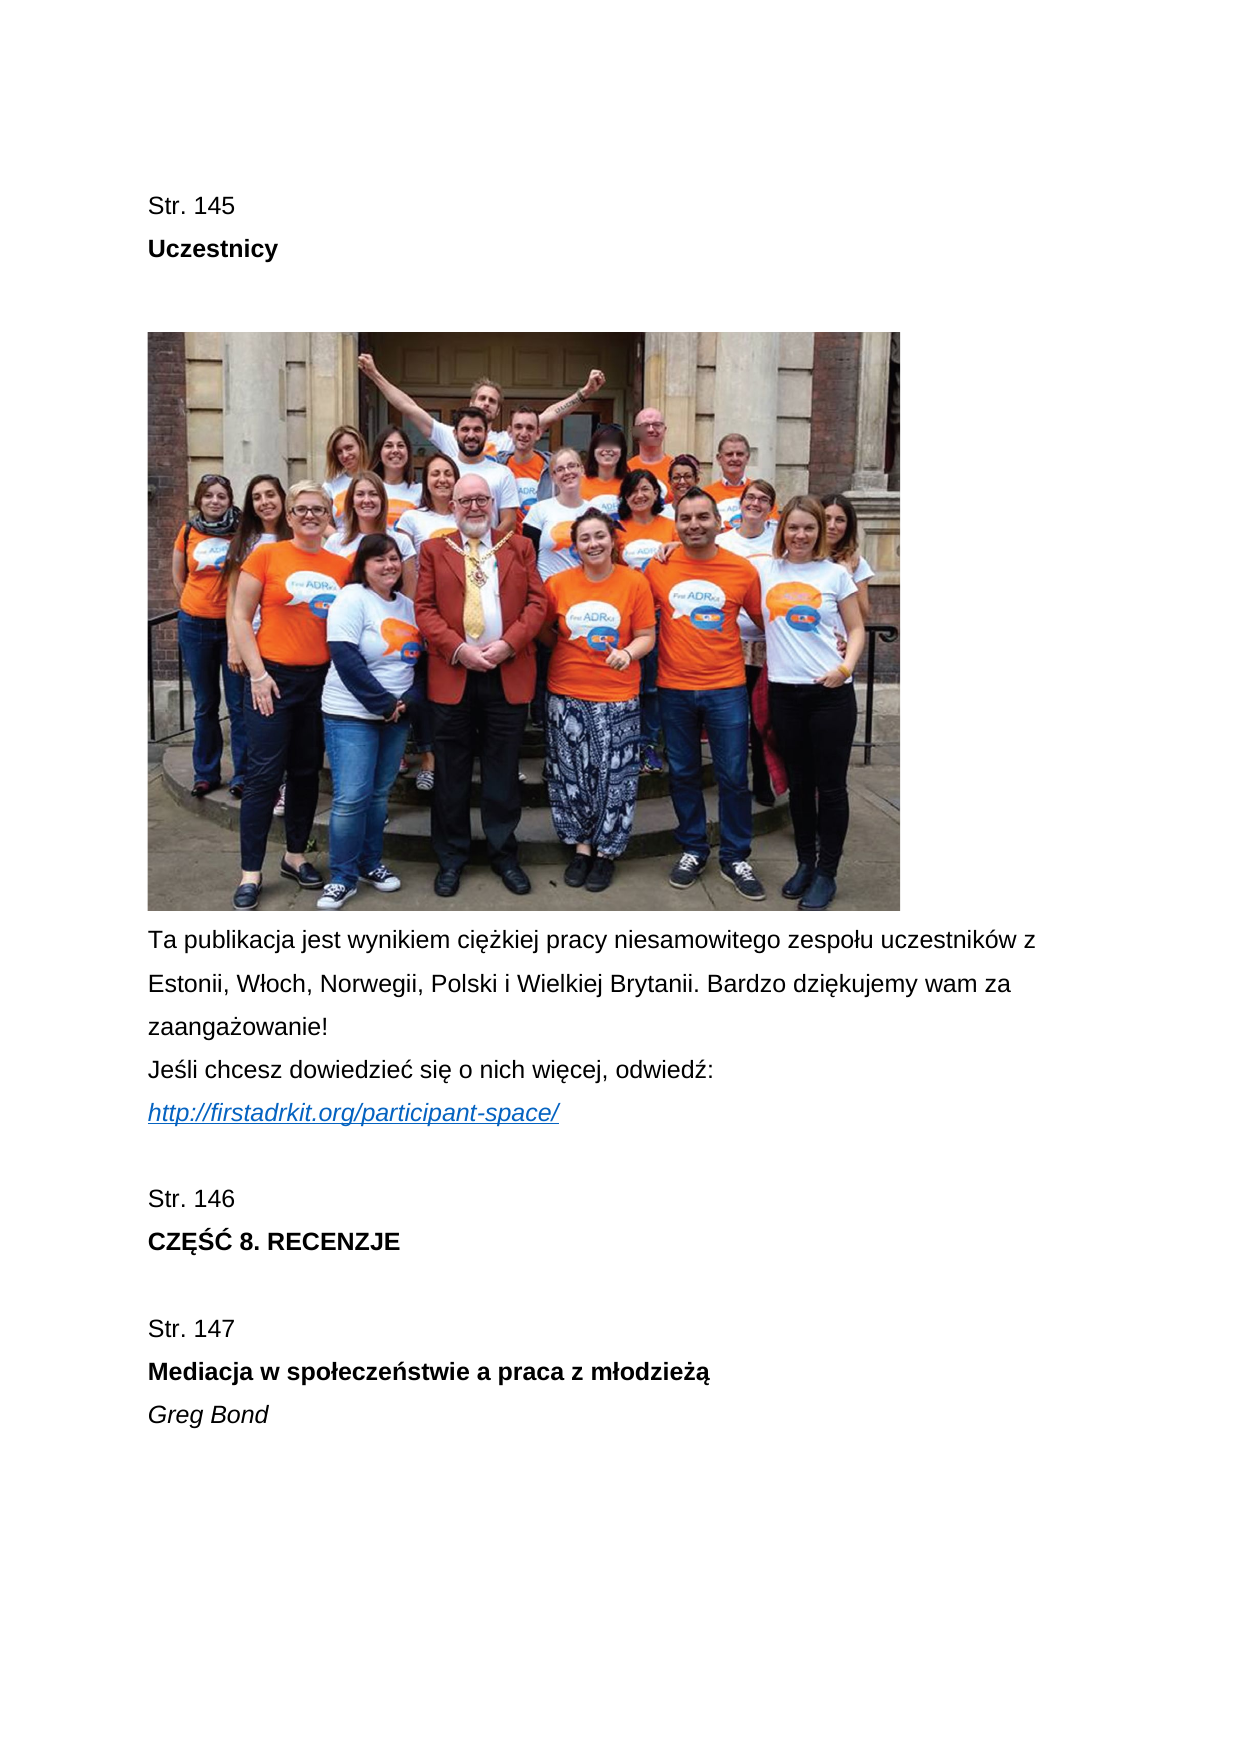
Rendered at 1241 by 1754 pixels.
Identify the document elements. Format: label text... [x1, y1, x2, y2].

subtitle Mediacja w społeczeństwie a praca z młodzieżą [148, 1357, 1093, 1386]
text Str. 145 [148, 191, 1093, 219]
picture [147, 332, 901, 911]
text Str. 147 [148, 1314, 1093, 1342]
text Greg Bond [148, 1400, 1093, 1429]
text Str. 146 [148, 1184, 1093, 1213]
subtitle CZĘŚĆ 8. RECENZJE [148, 1227, 1093, 1256]
subtitle Uczestnicy [148, 234, 1093, 263]
text Jeśli chcesz dowiedzieć się o nich więcej, odwiedź: http://firstadrkit.org/participant-space/ [148, 1055, 1093, 1127]
text Ta publikacja jest wynikiem ciężkiej pracy niesamowitego zespołu uczestników z Estonii, Włoch, Norwegii, Polski i Wielkiej Brytanii. Bardzo dziękujemy wam za zaangażowanie! [148, 926, 1093, 1041]
